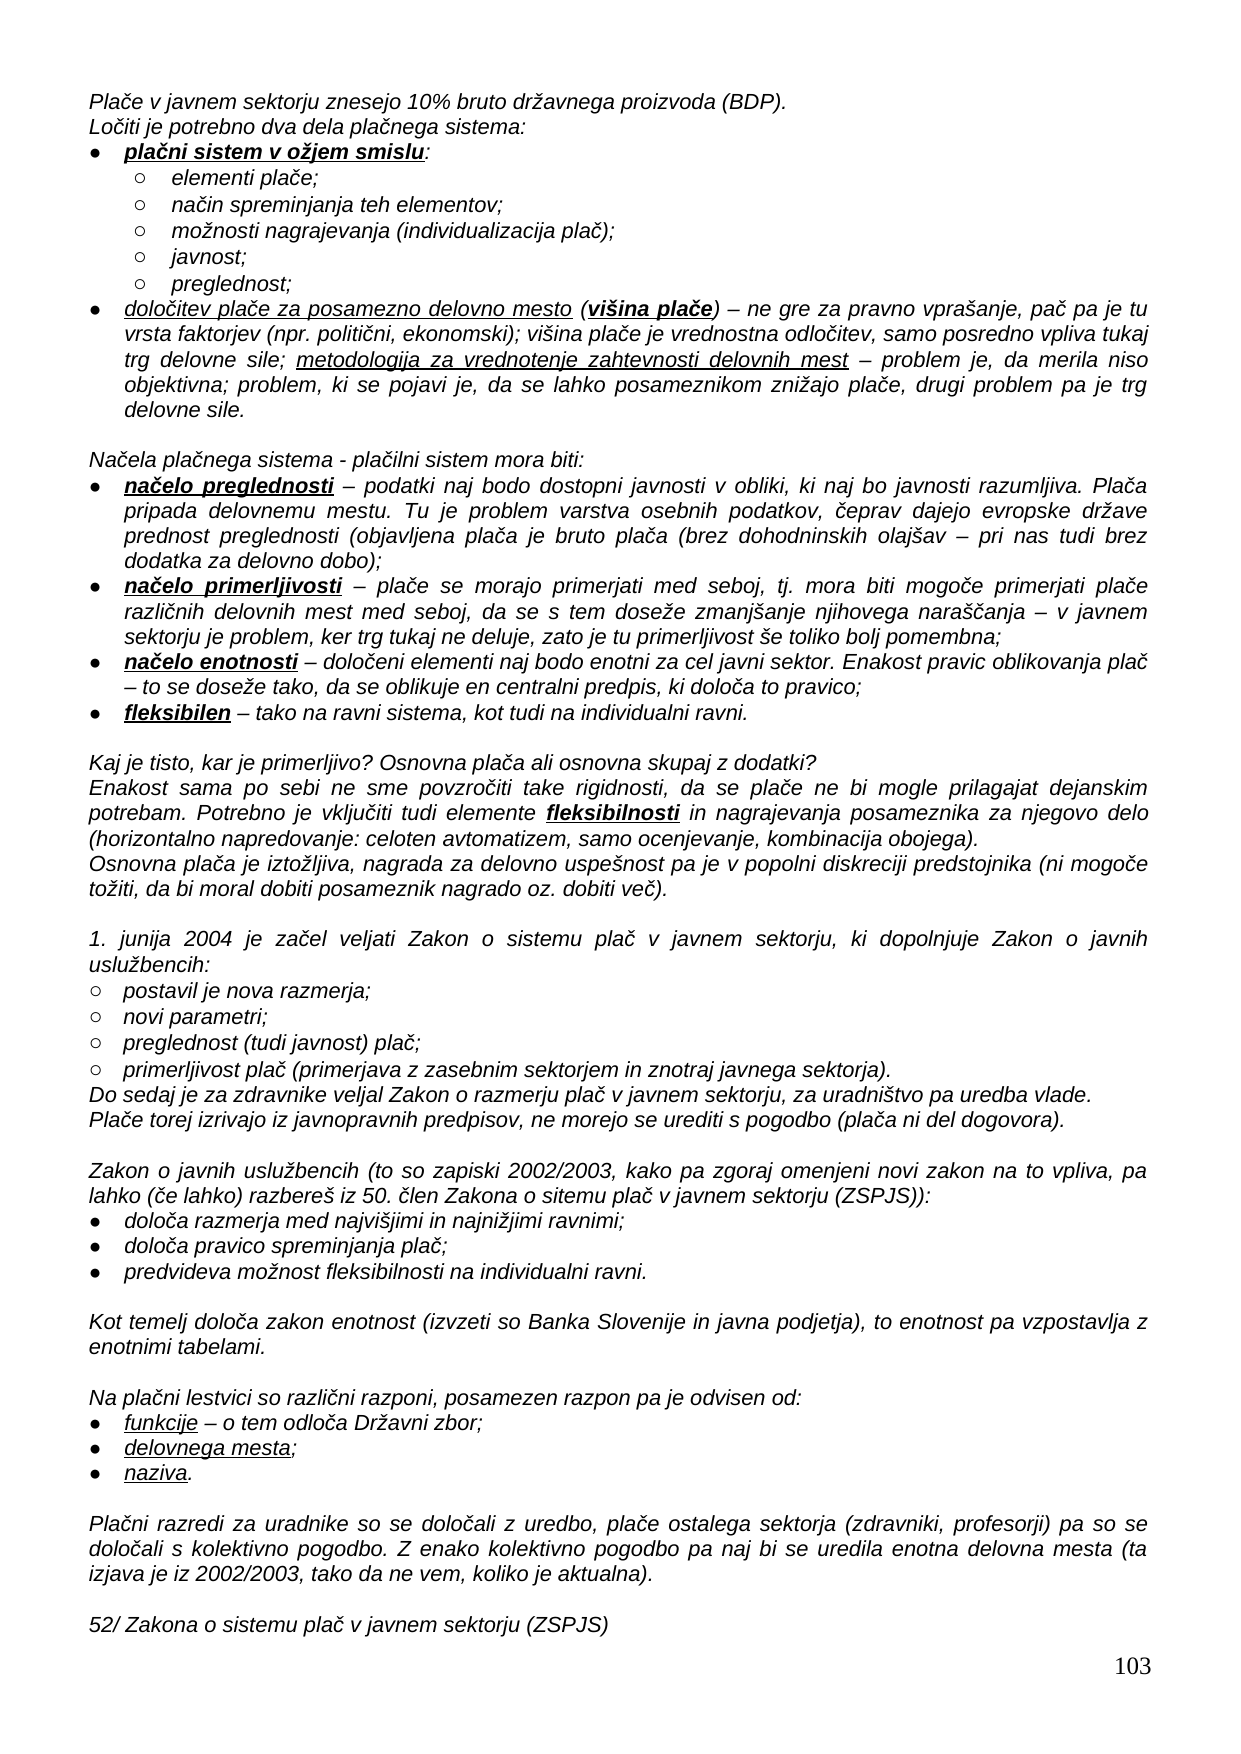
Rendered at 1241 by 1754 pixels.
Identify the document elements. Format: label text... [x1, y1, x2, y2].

list novi parametri; [89, 1003, 1152, 1029]
list fleksibilen – tako na ravni sistema, kot tudi na individualni ravni. [89, 699, 1152, 724]
text Enakost sama po sebi ne sme povzročiti take rigidnosti, da se plače ne bi mogle prilagajat dejanskim potrebam. Potrebno je vključiti tudi elemente fleksibilnosti in nagrajevanja posameznika za njegovo delo (horizontalno napredovanje: celoten avtomatizem, samo ocenjevanje, kombinacija obojega). [89, 775, 1152, 851]
list določa razmerja med najvišjimi in najnižjimi ravnimi; [89, 1208, 1152, 1233]
list način spreminjanja teh elementov; [133, 191, 1152, 217]
text Osnovna plača je iztožljiva, nagrada za delovno uspešnost pa je v popolni diskreciji predstojnika (ni mogoče tožiti, da bi moral dobiti posameznik nagrado oz. dobiti več). [89, 851, 1152, 901]
text Zakon o javnih uslužbencih (to so zapiski 2002/2003, kako pa zgoraj omenjeni novi zakon na to vpliva, pa lahko (če lahko) razbereš iz 50. člen Zakona o sitemu plač v javnem sektorju (ZSPJS)): [89, 1158, 1152, 1208]
list delovnega mesta; [89, 1435, 1152, 1460]
text Načela plačnega sistema - plačilni sistem mora biti: [89, 447, 1152, 472]
list možnosti nagrajevanja (individualizacija plač); [133, 217, 1152, 243]
text 52/ Zakona o sistemu plač v javnem sektorju (ZSPJS) [89, 1611, 1152, 1637]
list javnost; [133, 243, 1152, 270]
text Plače torej izrivajo iz javnopravnih predpisov, ne morejo se urediti s pogodbo (plača ni del dogovora). [89, 1107, 1152, 1132]
list načelo preglednosti – podatki naj bodo dostopni javnosti v obliki, ki naj bo javnosti razumljiva. Plača pripada delovnemu mestu. Tu je problem varstva osebnih podatkov, čeprav dajejo evropske države prednost preglednosti (objavljena plača je bruto plača (brez dohodninskih olajšav – pri nas tudi brez dodatka za delovno dobo); [89, 472, 1152, 573]
list plačni sistem v ožjem smislu: [89, 139, 1152, 164]
text Ločiti je potrebno dva dela plačnega sistema: [89, 114, 1152, 139]
list načelo enotnosti – določeni elementi naj bodo enotni za cel javni sektor. Enakost pravic oblikovanja plač – to se doseže tako, da se oblikuje en centralni predpis, ki določa to pravico; [89, 649, 1152, 699]
text Na plačni lestvici so različni razponi, posamezen razpon pa je odvisen od: [89, 1384, 1152, 1410]
text Do sedaj je za zdravnike veljal Zakon o razmerju plač v javnem sektorju, za uradništvo pa uredba vlade. [89, 1082, 1152, 1107]
list določa pravico spreminjanja plač; [89, 1233, 1152, 1258]
text Kaj je tisto, kar je primerljivo? Osnovna plača ali osnovna skupaj z dodatki? [89, 750, 1152, 775]
list funkcije – o tem odloča Državni zbor; [89, 1410, 1152, 1435]
list preglednost; [133, 270, 1152, 296]
text 1. junija 2004 je začel veljati Zakon o sistemu plač v javnem sektorju, ki dopolnjuje Zakon o javnih uslužbencih: [89, 926, 1152, 977]
list primerljivost plač (primerjava z zasebnim sektorjem in znotraj javnega sektorja). [89, 1056, 1152, 1082]
list naziva. [89, 1460, 1152, 1485]
text Kot temelj določa zakon enotnost (izvzeti so Banka Slovenije in javna podjetja), to enotnost pa vzpostavlja z enotnimi tabelami. [89, 1309, 1152, 1359]
list preglednost (tudi javnost) plač; [89, 1029, 1152, 1056]
list elementi plače; [133, 164, 1152, 191]
list predvideva možnost fleksibilnosti na individualni ravni. [89, 1258, 1152, 1284]
text Plačni razredi za uradnike so se določali z uredbo, plače ostalega sektorja (zdravniki, profesorji) pa so se določali s kolektivno pogodbo. Z enako kolektivno pogodbo pa naj bi se uredila enotna delovna mesta (ta izjava je iz 2002/2003, tako da ne vem, koliko je aktualna). [89, 1511, 1152, 1586]
list postavil je nova razmerja; [89, 977, 1152, 1003]
list določitev plače za posamezno delovno mesto (višina plače) – ne gre za pravno vprašanje, pač pa je tu vrsta faktorjev (npr. politični, ekonomski); višina plače je vrednostna odločitev, samo posredno vpliva tukaj trg delovne sile; metodologija za vrednotenje zahtevnosti delovnih mest – problem je, da merila niso objektivna; problem, ki se pojavi je, da se lahko posameznikom znižajo plače, drugi problem pa je trg delovne sile. [89, 296, 1152, 422]
text Plače v javnem sektorju znesejo 10% bruto državnega proizvoda (BDP). [89, 89, 1152, 114]
list načelo primerljivosti – plače se morajo primerjati med seboj, tj. mora biti mogoče primerjati plače različnih delovnih mest med seboj, da se s tem doseže zmanjšanje njihovega naraščanja – v javnem sektorju je problem, ker trg tukaj ne deluje, zato je tu primerljivost še toliko bolj pomembna; [89, 573, 1152, 649]
